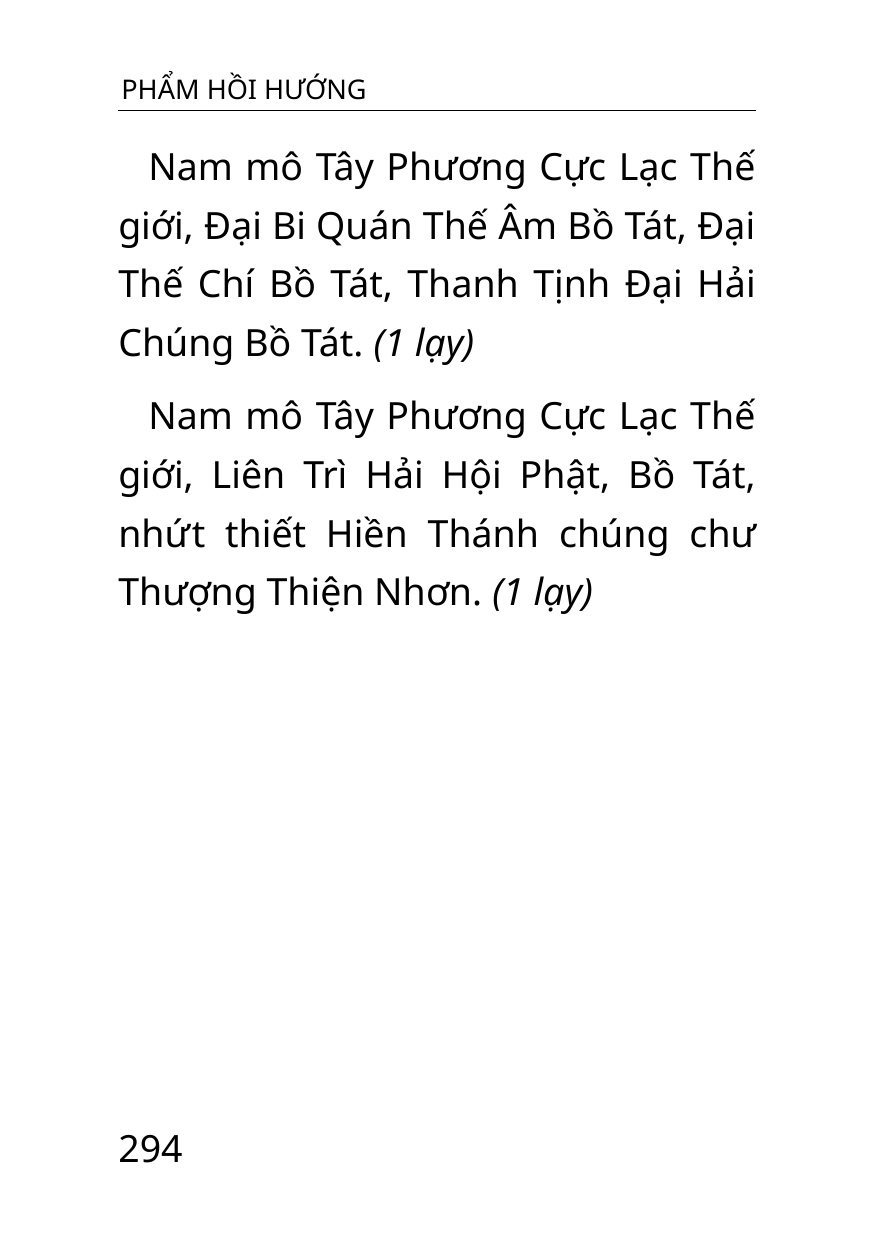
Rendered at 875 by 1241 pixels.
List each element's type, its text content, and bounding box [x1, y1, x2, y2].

text Nam mô Tây Phương Cực Lạc Thế giới, Liên Trì Hải Hội Phật, Bồ Tát, nhứt thiết Hiền Thánh chúng chư Thượng Thiện Nhơn. (1 lạy) [118, 390, 756, 617]
text Nam mô Tây Phương Cực Lạc Thế giới, Đại Bi Quán Thế Âm Bồ Tát, Đại Thế Chí Bồ Tát, Thanh Tịnh Đại Hải Chúng Bồ Tát. (1 lạy) [118, 141, 756, 367]
